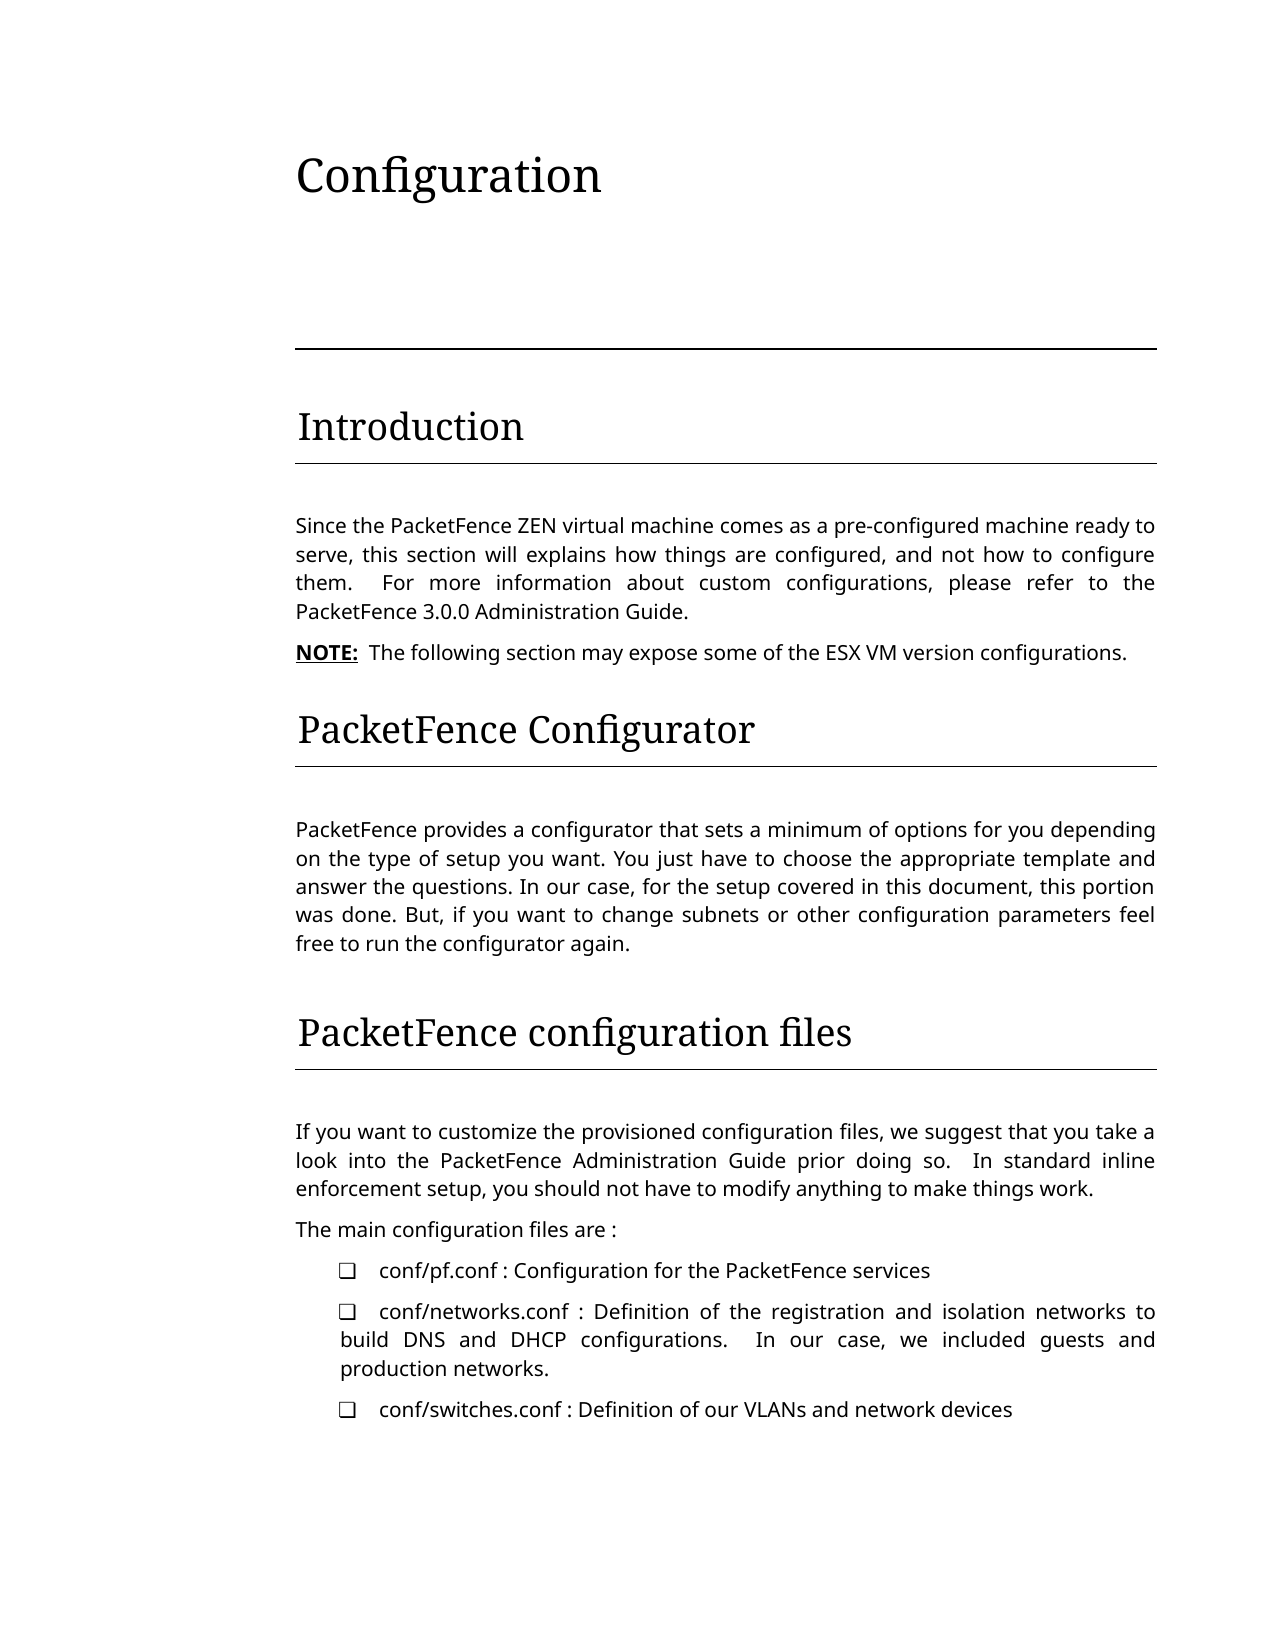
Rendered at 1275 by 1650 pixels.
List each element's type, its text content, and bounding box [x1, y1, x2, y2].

text NOTE: The following section may expose some of the ESX VM version configurations. [295, 638, 1157, 666]
list ❏ conf/switches.conf : Definition of our VLANs and network devices [338, 1395, 1157, 1423]
subtitle PacketFence Configurator [295, 703, 1157, 766]
list ❏ conf/pf.conf : Configuration for the PacketFence services [338, 1256, 1157, 1285]
text If you want to customize the provisioned configuration files, we suggest that you take a look into the PacketFence Administration Guide prior doing so. In standard inline enforcement setup, you should not have to modify anything to make things work. [295, 1117, 1157, 1203]
list ❏ conf/networks.conf : Definition of the registration and isolation networks to build DNS and DHCP configurations. In our case, we included guests and production networks. [338, 1297, 1157, 1382]
subtitle Configuration [295, 143, 1157, 348]
subtitle Introduction [295, 400, 1157, 463]
subtitle PacketFence configuration files [295, 1006, 1157, 1069]
text PacketFence provides a configurator that sets a minimum of options for you depending on the type of setup you want. You just have to choose the appropriate template and answer the questions. In our case, for the setup covered in this document, this portion was done. But, if you want to change subnets or other configuration parameters feel free to run the configurator again. [295, 815, 1157, 957]
text Since the PacketFence ZEN virtual machine comes as a pre-configured machine ready to serve, this section will explains how things are configured, and not how to configure them. For more information about custom configurations, please refer to the PacketFence 3.0.0 Administration Guide. [295, 512, 1157, 625]
text The main configuration files are : [295, 1215, 1157, 1244]
